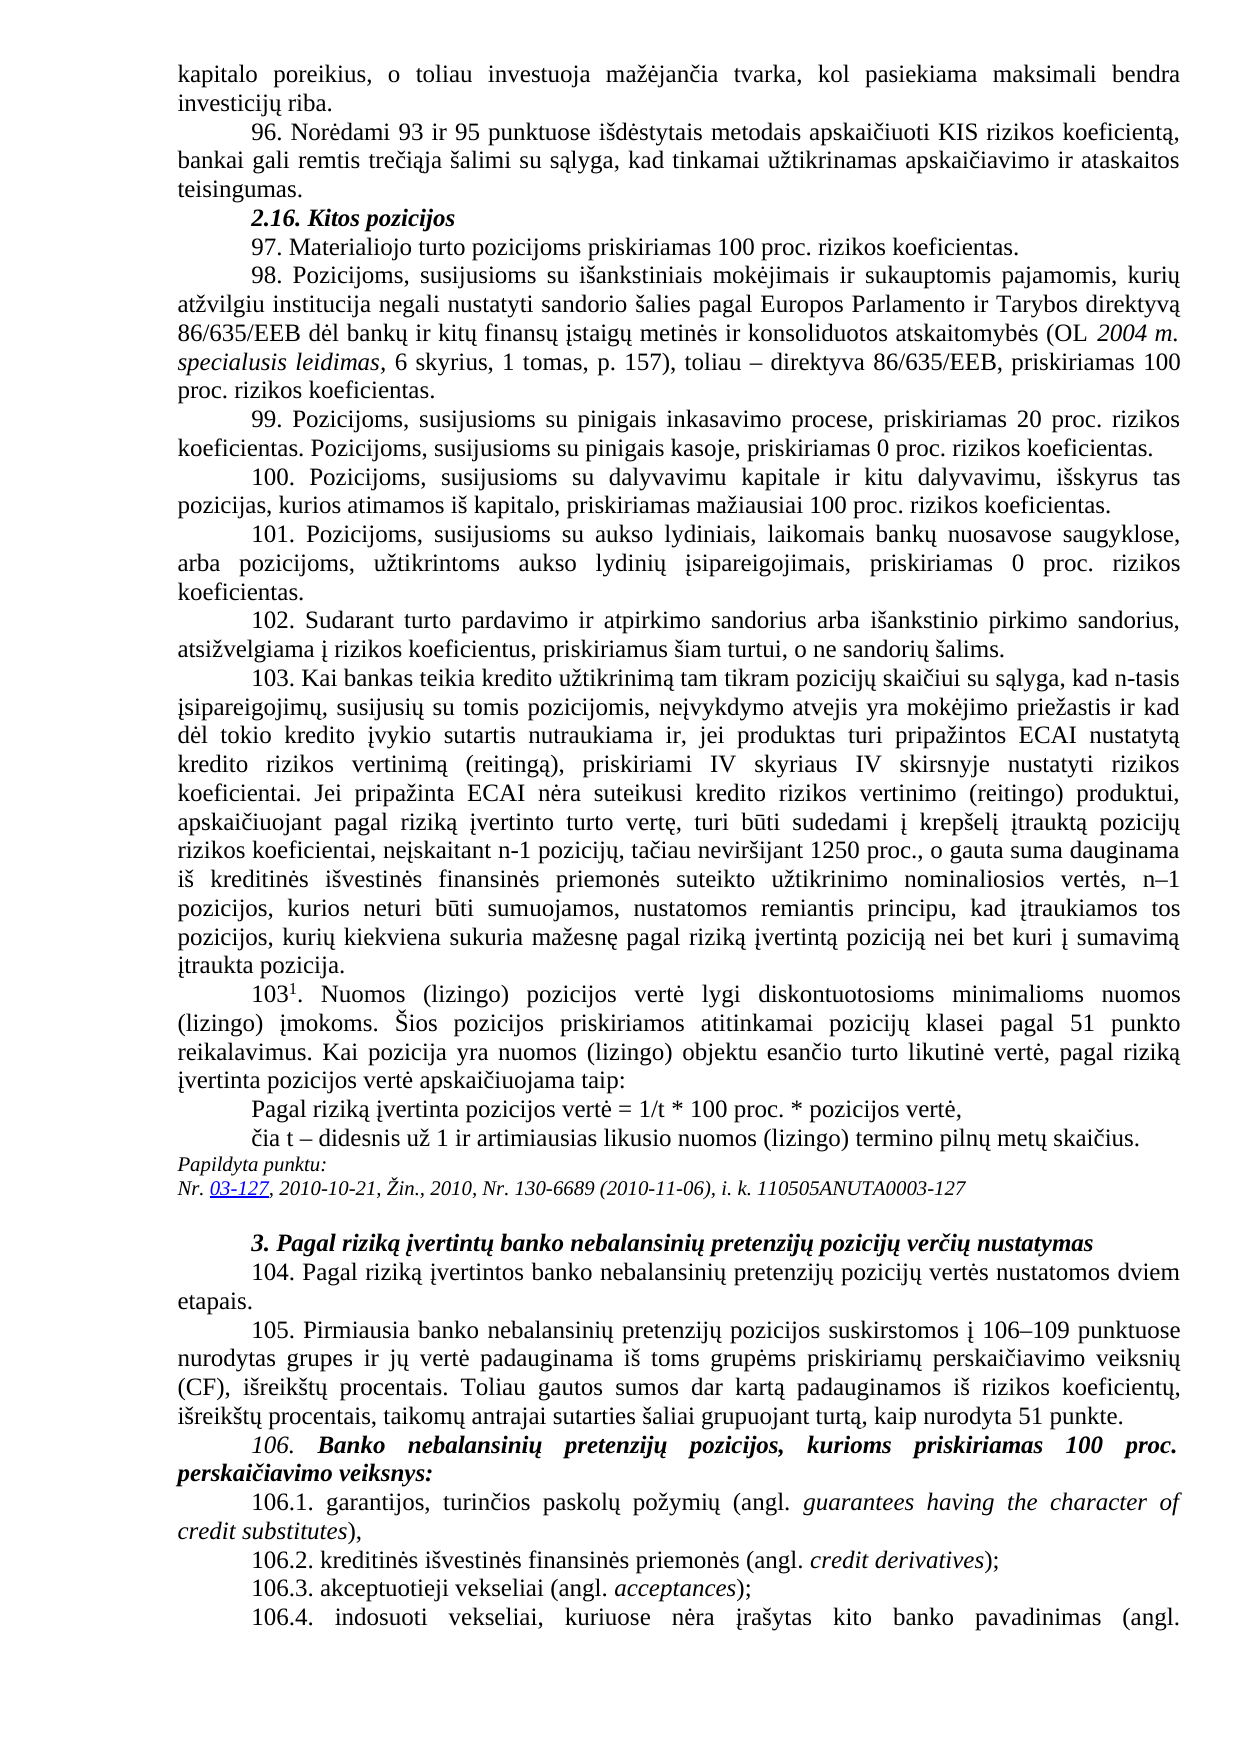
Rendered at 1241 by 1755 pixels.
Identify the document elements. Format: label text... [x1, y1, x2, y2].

text 104. Pagal riziką įvertintos banko nebalansinių pretenzijų pozicijų vertės nustatomos dviem etapais. [177, 1257, 1181, 1315]
text 106.2. kreditinės išvestinės finansinės priemonės (angl. credit derivatives); [177, 1545, 1181, 1573]
text 99. Pozicijoms, susijusioms su pinigais inkasavimo procese, priskiriamas 20 proc. rizikos koeficientas. Pozicijoms, susijusioms su pinigais kasoje, priskiriamas 0 proc. rizikos koeficientas. [177, 404, 1181, 462]
text 106.3. akceptuotieji vekseliai (angl. acceptances); [177, 1573, 1181, 1602]
text 103. Kai bankas teikia kredito užtikrinimą tam tikram pozicijų skaičiui su sąlyga, kad n-tasis įsipareigojimų, susijusių su tomis pozicijomis, neįvykdymo atvejis yra mokėjimo priežastis ir kad dėl tokio kredito įvykio sutartis nutraukiama ir, jei produktas turi pripažintos ECAI nustatytą kredito rizikos vertinimą (reitingą), priskiriami IV skyriaus IV skirsnyje nustatyti rizikos koeficientai. Jei pripažinta ECAI nėra suteikusi kredito rizikos vertinimo (reitingo) produktui, apskaičiuojant pagal riziką įvertinto turto vertę, turi būti sudedami į krepšelį įtrauktą pozicijų rizikos koeficientai, neįskaitant n-1 pozicijų, tačiau neviršijant 1250 proc., o gauta suma dauginama iš kreditinės išvestinės finansinės priemonės suteikto užtikrinimo nominaliosios vertės, n–1 pozicijos, kurios neturi būti sumuojamos, nustatomos remiantis principu, kad įtraukiamos tos pozicijos, kurių kiekviena sukuria mažesnę pagal riziką įvertintą poziciją nei bet kuri į sumavimą įtraukta pozicija. [177, 663, 1181, 979]
text 106.1. garantijos, turinčios paskolų požymių (angl. guarantees having the character of credit substitutes), [177, 1487, 1181, 1545]
text 1031. Nuomos (lizingo) pozicijos vertė lygi diskontuotosioms minimalioms nuomos (lizingo) įmokoms. Šios pozicijos priskiriamos atitinkamai pozicijų klasei pagal 51 punkto reikalavimus. Kai pozicija yra nuomos (lizingo) objektu esančio turto likutinė vertė, pagal riziką įvertinta pozicijos vertė apskaičiuojama taip: [177, 979, 1181, 1094]
text Papildyta punktu: [177, 1152, 1181, 1176]
text 98. Pozicijoms, susijusioms su išankstiniais mokėjimais ir sukauptomis pajamomis, kurių atžvilgiu institucija negali nustatyti sandorio šalies pagal Europos Parlamento ir Tarybos direktyvą 86/635/EEB dėl bankų ir kitų finansų įstaigų metinės ir konsoliduotos atskaitomybės (OL 2004 m. specialusis leidimas, 6 skyrius, 1 tomas, p. 157), toliau – direktyva 86/635/EEB, priskiriamas 100 proc. rizikos koeficientas. [177, 260, 1181, 404]
text 106.4. indosuoti vekseliai, kuriuose nėra įrašytas kito banko pavadinimas (angl. [177, 1602, 1181, 1631]
text 105. Pirmiausia banko nebalansinių pretenzijų pozicijos suskirstomos į 106–109 punktuose nurodytas grupes ir jų vertė padauginama iš toms grupėms priskiriamų perskaičiavimo veiksnių (CF), išreikštų procentais. Toliau gautos sumos dar kartą padauginamos iš rizikos koeficientų, išreikštų procentais, taikomų antrajai sutarties šaliai grupuojant turtą, kaip nurodyta 51 punkte. [177, 1315, 1181, 1430]
text 2.16. Kitos pozicijos [177, 203, 1181, 232]
text 3. Pagal riziką įvertintų banko nebalansinių pretenzijų pozicijų verčių nustatymas [177, 1228, 1181, 1257]
text čia t – didesnis už 1 ir artimiausias likusio nuomos (lizingo) termino pilnų metų skaičius. [177, 1123, 1181, 1152]
text 100. Pozicijoms, susijusioms su dalyvavimu kapitale ir kitu dalyvavimu, išskyrus tas pozicijas, kurios atimamos iš kapitalo, priskiriamas mažiausiai 100 proc. rizikos koeficientas. [177, 462, 1181, 519]
text 96. Norėdami 93 ir 95 punktuose išdėstytais metodais apskaičiuoti KIS rizikos koeficientą, bankai gali remtis trečiąja šalimi su sąlyga, kad tinkamai užtikrinamas apskaičiavimo ir ataskaitos teisingumas. [177, 117, 1181, 203]
text Nr. 03-127, 2010-10-21, Žin., 2010, Nr. 130-6689 (2010-11-06), i. k. 110505ANUTA0003-127 [177, 1176, 1181, 1200]
text 101. Pozicijoms, susijusioms su aukso lydiniais, laikomais bankų nuosavose saugyklose, arba pozicijoms, užtikrintoms aukso lydinių įsipareigojimais, priskiriamas 0 proc. rizikos koeficientas. [177, 519, 1181, 605]
text kapitalo poreikius, o toliau investuoja mažėjančia tvarka, kol pasiekiama maksimali bendra investicijų riba. [177, 59, 1181, 117]
text Pagal riziką įvertinta pozicijos vertė = 1/t * 100 proc. * pozicijos vertė, [177, 1094, 1181, 1123]
text 106. Banko nebalansinių pretenzijų pozicijos, kurioms priskiriamas 100 proc. perskaičiavimo veiksnys: [177, 1430, 1181, 1487]
text 102. Sudarant turto pardavimo ir atpirkimo sandorius arba išankstinio pirkimo sandorius, atsižvelgiama į rizikos koeficientus, priskiriamus šiam turtui, o ne sandorių šalims. [177, 605, 1181, 663]
text 97. Materialiojo turto pozicijoms priskiriamas 100 proc. rizikos koeficientas. [177, 232, 1181, 260]
